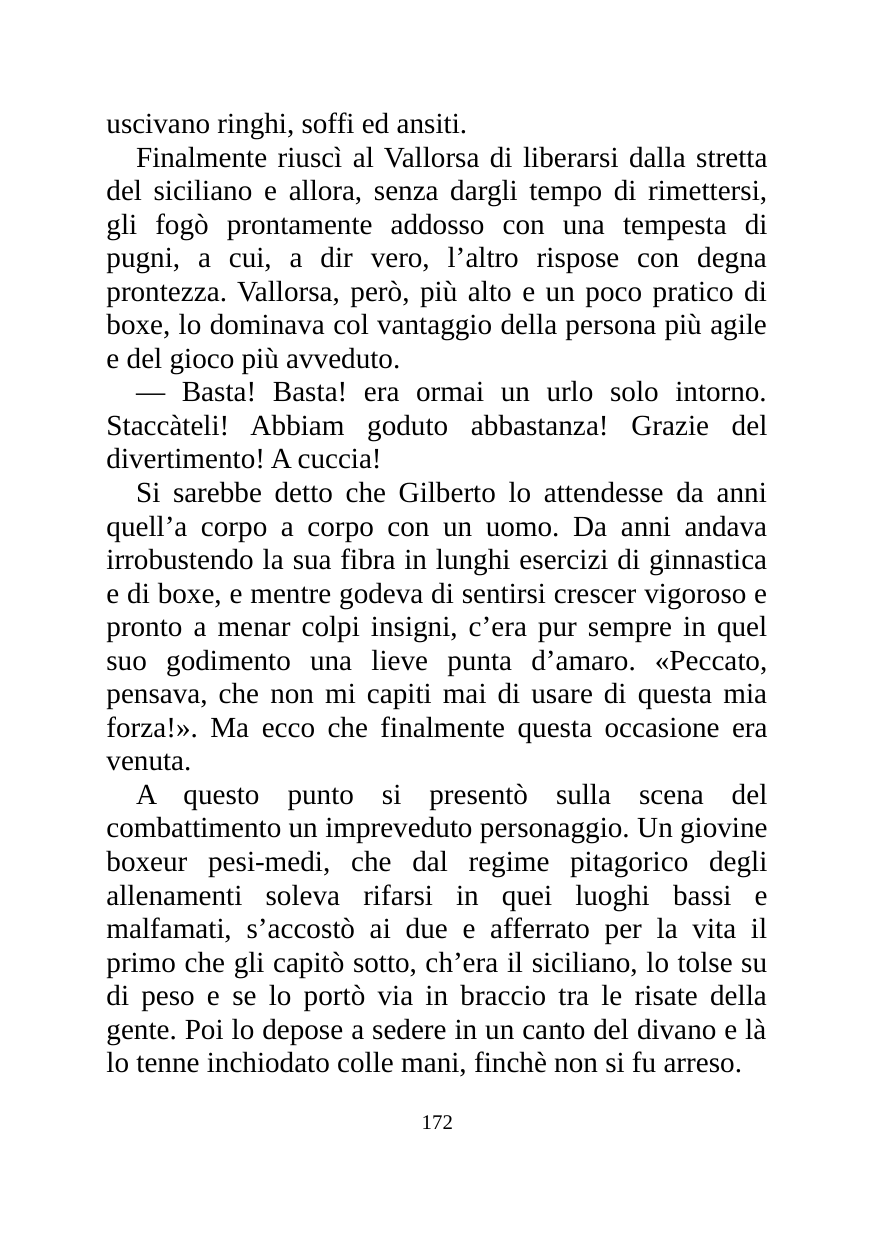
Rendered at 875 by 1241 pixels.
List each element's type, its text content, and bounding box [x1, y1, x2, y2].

text uscivano ringhi, soffi ed ansiti. [106, 106, 768, 140]
text Finalmente riuscì al Vallorsa di liberarsi dalla stretta del siciliano e allora, senza dargli tempo di rimettersi, gli fogò prontamente addosso con una tempesta di pugni, a cui, a dir vero, l’altro rispose con degna prontezza. Vallorsa, però, più alto e un poco pratico di boxe, lo dominava col vantaggio della persona più agile e del gioco più avveduto. [106, 140, 768, 374]
text A questo punto si presentò sulla scena del combattimento un impreveduto personaggio. Un giovine boxeur pesi-medi, che dal regime pitagorico degli allenamenti soleva rifarsi in quei luoghi bassi e malfamati, s’accostò ai due e afferrato per la vita il primo che gli capitò sotto, ch’era il siciliano, lo tolse su di peso e se lo portò via in braccio tra le risate della gente. Poi lo depose a sedere in un canto del divano e là lo tenne inchiodato colle mani, finchè non si fu arreso. [106, 777, 768, 1079]
text Si sarebbe detto che Gilberto lo attendesse da anni quell’a corpo a corpo con un uomo. Da anni andava irrobustendo la sua fibra in lunghi esercizi di ginnastica e di boxe, e mentre godeva di sentirsi crescer vigoroso e pronto a menar colpi insigni, c’era pur sempre in quel suo godimento una lieve punta d’amaro. «Peccato, pensava, che non mi capiti mai di usare di questa mia forza!». Ma ecco che finalmente questa occasione era venuta. [106, 475, 768, 777]
text — Basta! Basta! era ormai un urlo solo intorno. Staccàteli! Abbiam goduto abbastanza! Grazie del divertimento! A cuccia! [106, 374, 768, 475]
